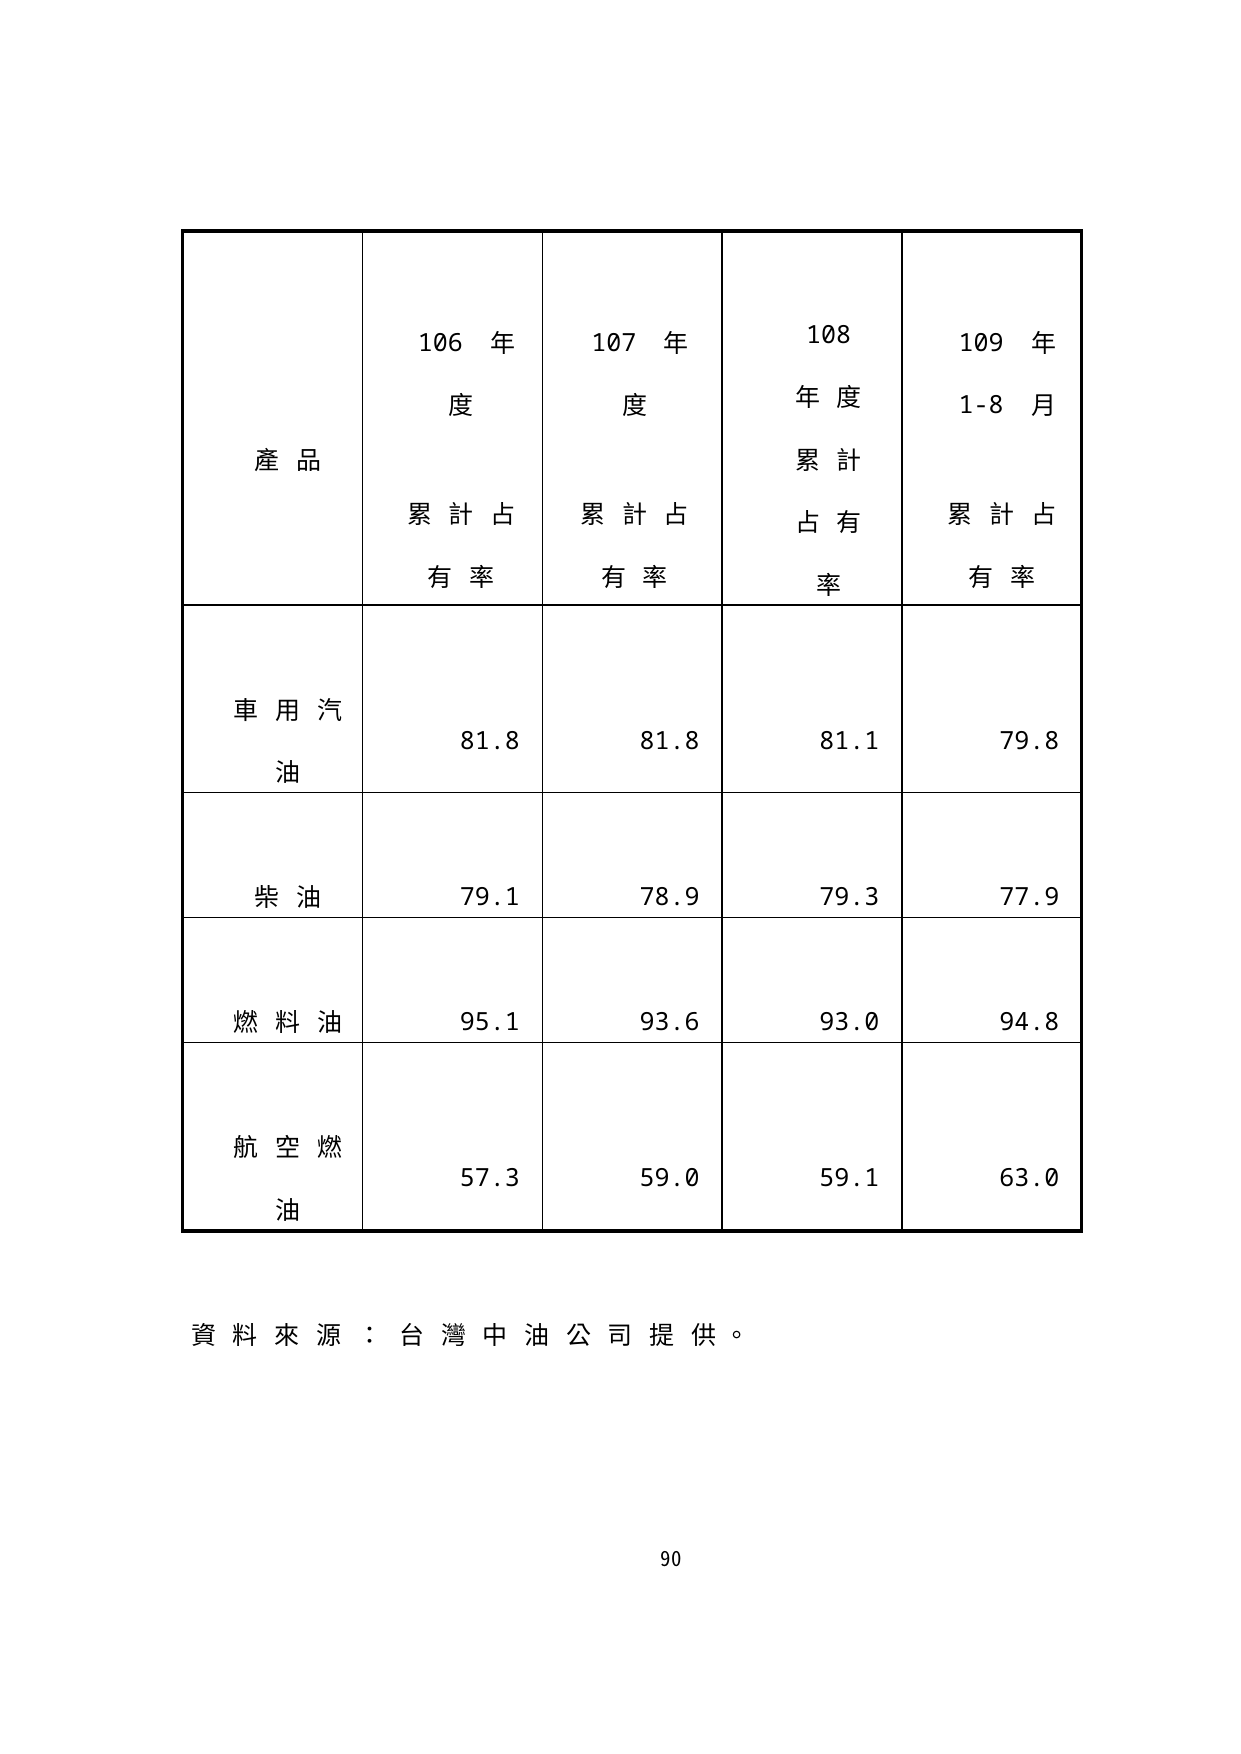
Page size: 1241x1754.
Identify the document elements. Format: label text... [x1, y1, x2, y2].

table_cell 航空燃油 [184, 1043, 362, 1229]
table_header 109年1-8月 累計占有率 [903, 233, 1080, 604]
table_cell 81.8 [543, 606, 721, 792]
table_cell 63.0 [903, 1043, 1080, 1229]
table_cell 燃料油 [184, 918, 362, 1042]
table_header 106年度 累計占有率 [363, 233, 542, 604]
table_cell 57.3 [363, 1043, 542, 1229]
table_cell 81.8 [363, 606, 542, 792]
table_cell 93.0 [723, 918, 901, 1042]
table_header 產品 [184, 233, 362, 604]
table_cell 柴油 [184, 793, 362, 917]
table_cell 81.1 [723, 606, 901, 792]
table_cell 79.8 [903, 606, 1080, 792]
table_cell 79.3 [723, 793, 901, 917]
table_header 108年度 累計占有率 [723, 233, 901, 604]
table_cell 78.9 [543, 793, 721, 917]
text 資料來源：台灣中油公司提供。 [168, 1292, 1058, 1354]
table_cell 77.9 [903, 793, 1080, 917]
table_cell 車用汽油 [184, 606, 362, 792]
table_cell 95.1 [363, 918, 542, 1042]
table_header 107年度 累計占有率 [543, 233, 721, 604]
table_cell 79.1 [363, 793, 542, 917]
table_cell 59.1 [723, 1043, 901, 1229]
table_cell 94.8 [903, 918, 1080, 1042]
table_cell 93.6 [543, 918, 721, 1042]
table_cell 59.0 [543, 1043, 721, 1229]
